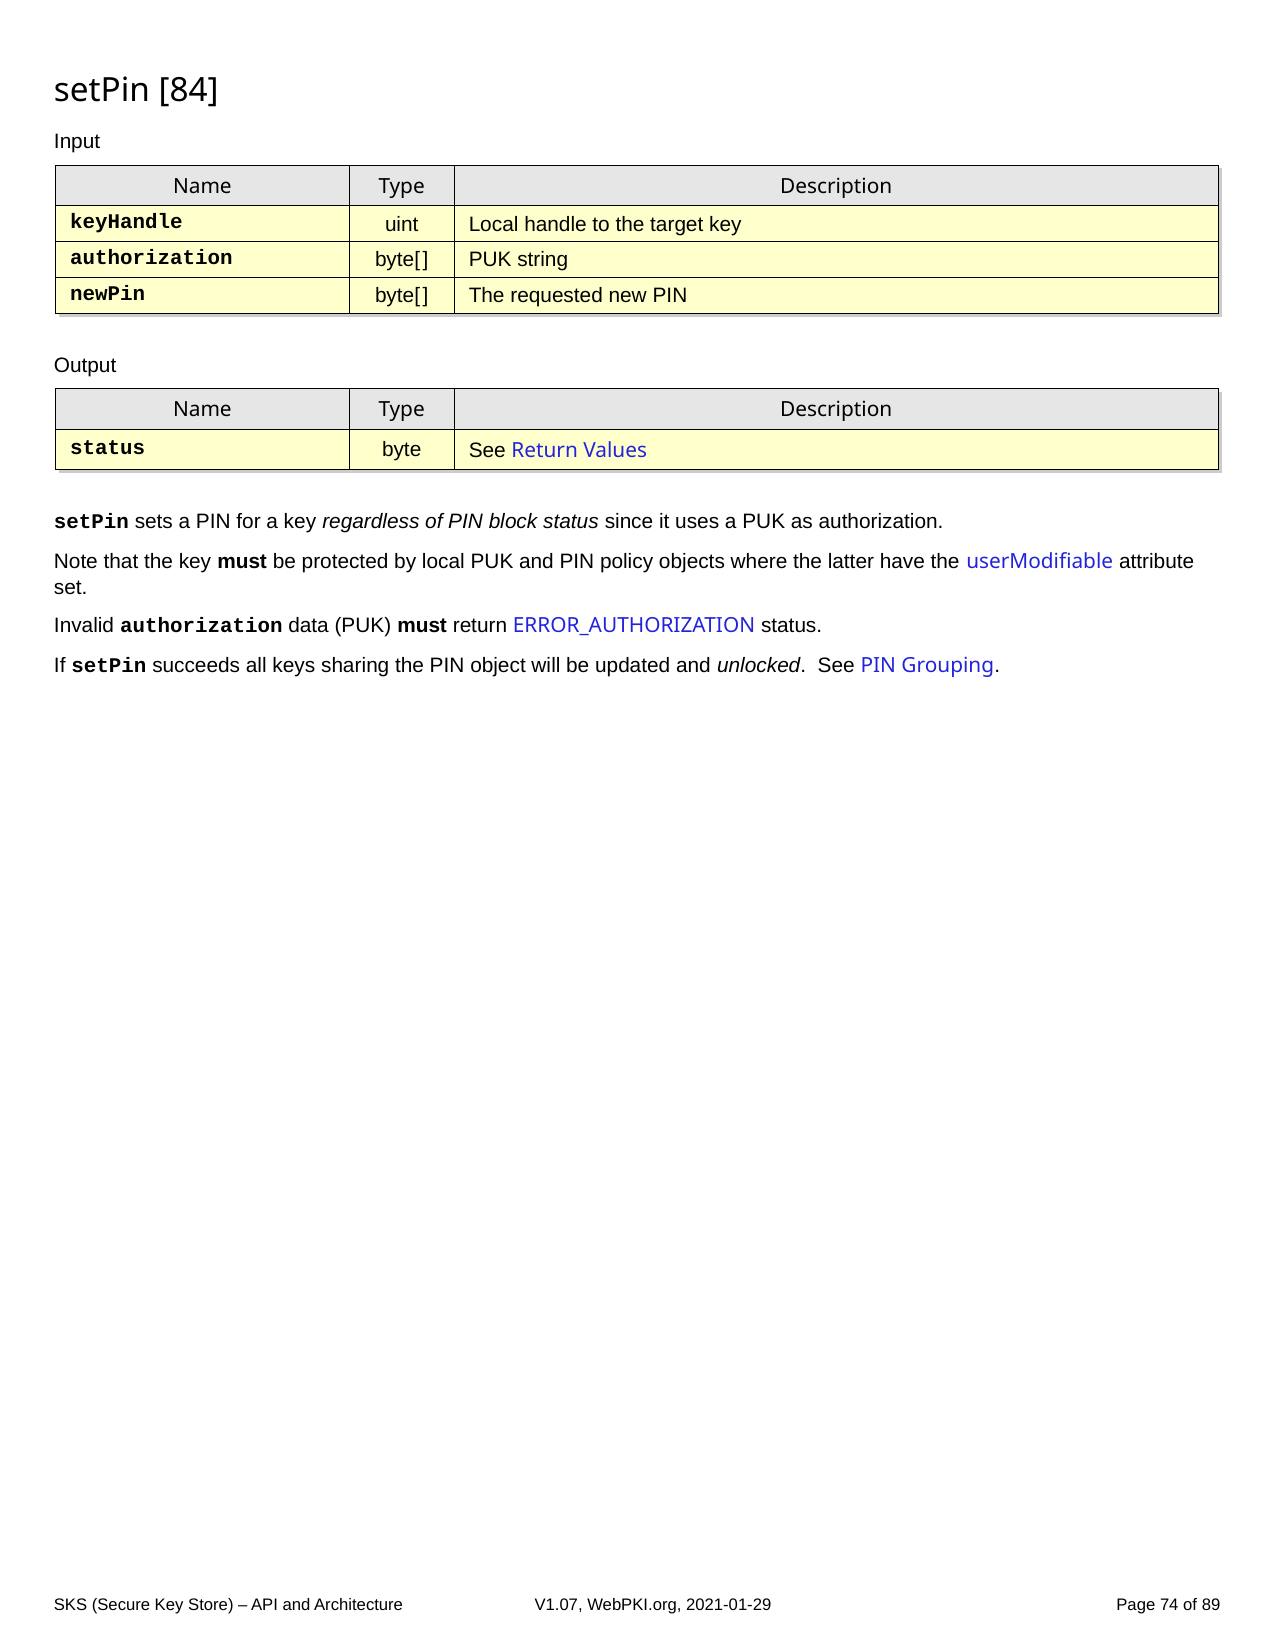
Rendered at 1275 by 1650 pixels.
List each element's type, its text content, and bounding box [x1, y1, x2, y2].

table_cell Local handle to the target key [455, 206, 1218, 241]
table_header Description [455, 166, 1218, 205]
table_cell authorization [56, 242, 349, 277]
table_cell status [56, 430, 349, 469]
table_cell The requested new PIN [455, 278, 1218, 313]
table_cell uint [350, 206, 454, 241]
table_header Type [350, 166, 454, 205]
table_cell keyHandle [56, 206, 349, 241]
text setPin sets a PIN for a key regardless of PIN block status since it uses a PUK as authorization. [54, 508, 1221, 534]
table_header Name [56, 389, 349, 429]
text If setPin succeeds all keys sharing the PIN object will be updated and unlocked. See PIN Grouping. [54, 651, 1221, 679]
text Note that the key must be protected by local PUK and PIN policy objects where the latter have the userModifiable attribute set. [54, 546, 1221, 598]
text Invalid authorization data (PUK) must return ERROR_AUTHORIZATION status. [54, 610, 1221, 639]
table_cell byte [350, 430, 454, 469]
table_cell PUK string [455, 242, 1218, 277]
table_cell byte⁮[ ] [350, 242, 454, 277]
table_header Type [350, 389, 454, 429]
table_cell See Return Values [455, 430, 1218, 469]
subtitle setPin [84] [54, 66, 1221, 111]
text Input [54, 129, 1221, 153]
table_cell byte⁮[ ] [350, 278, 454, 313]
table_header Description [455, 389, 1218, 429]
text Output [54, 352, 1221, 376]
table_cell newPin [56, 278, 349, 313]
table_header Name [56, 166, 349, 205]
